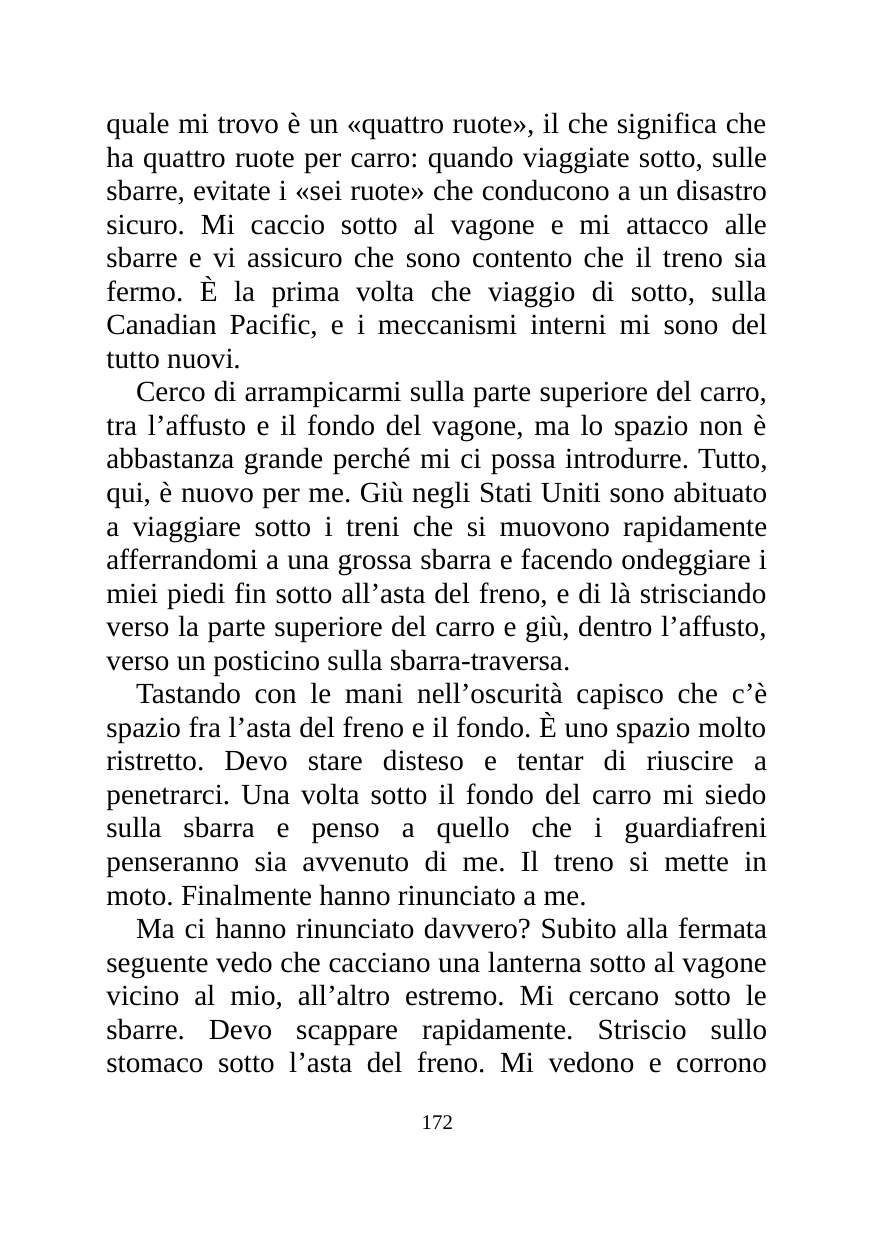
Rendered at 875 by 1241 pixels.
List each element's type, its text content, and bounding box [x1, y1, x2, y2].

text Ma ci hanno rinunciato davvero? Subito alla fermata seguente vedo che cacciano una lanterna sotto al vagone vicino al mio, all’altro estremo. Mi cercano sotto le sbarre. Devo scappare rapidamente. Striscio sullo stomaco sotto l’asta del freno. Mi vedono e corrono [106, 911, 768, 1079]
text Cerco di arrampicarmi sulla parte superiore del carro, tra l’affusto e il fondo del vagone, ma lo spazio non è abbastanza grande perché mi ci possa introdurre. Tutto, qui, è nuovo per me. Giù negli Stati Uniti sono abituato a viaggiare sotto i treni che si muovono rapidamente afferrandomi a una grossa sbarra e facendo ondeggiare i miei piedi fin sotto all’asta del freno, e di là strisciando verso la parte superiore del carro e giù, dentro l’affusto, verso un posticino sulla sbarra-traversa. [106, 374, 768, 676]
text quale mi trovo è un «quattro ruote», il che significa che ha quattro ruote per carro: quando viaggiate sotto, sulle sbarre, evitate i «sei ruote» che conducono a un disastro sicuro. Mi caccio sotto al vagone e mi attacco alle sbarre e vi assicuro che sono contento che il treno sia fermo. È la prima volta che viaggio di sotto, sulla Canadian Pacific, e i meccanismi interni mi sono del tutto nuovi. [106, 106, 768, 374]
text Tastando con le mani nell’oscurità capisco che c’è spazio fra l’asta del freno e il fondo. È uno spazio molto ristretto. Devo stare disteso e tentar di riuscire a penetrarci. Una volta sotto il fondo del carro mi siedo sulla sbarra e penso a quello che i guardiafreni penseranno sia avvenuto di me. Il treno si mette in moto. Finalmente hanno rinunciato a me. [106, 676, 768, 911]
